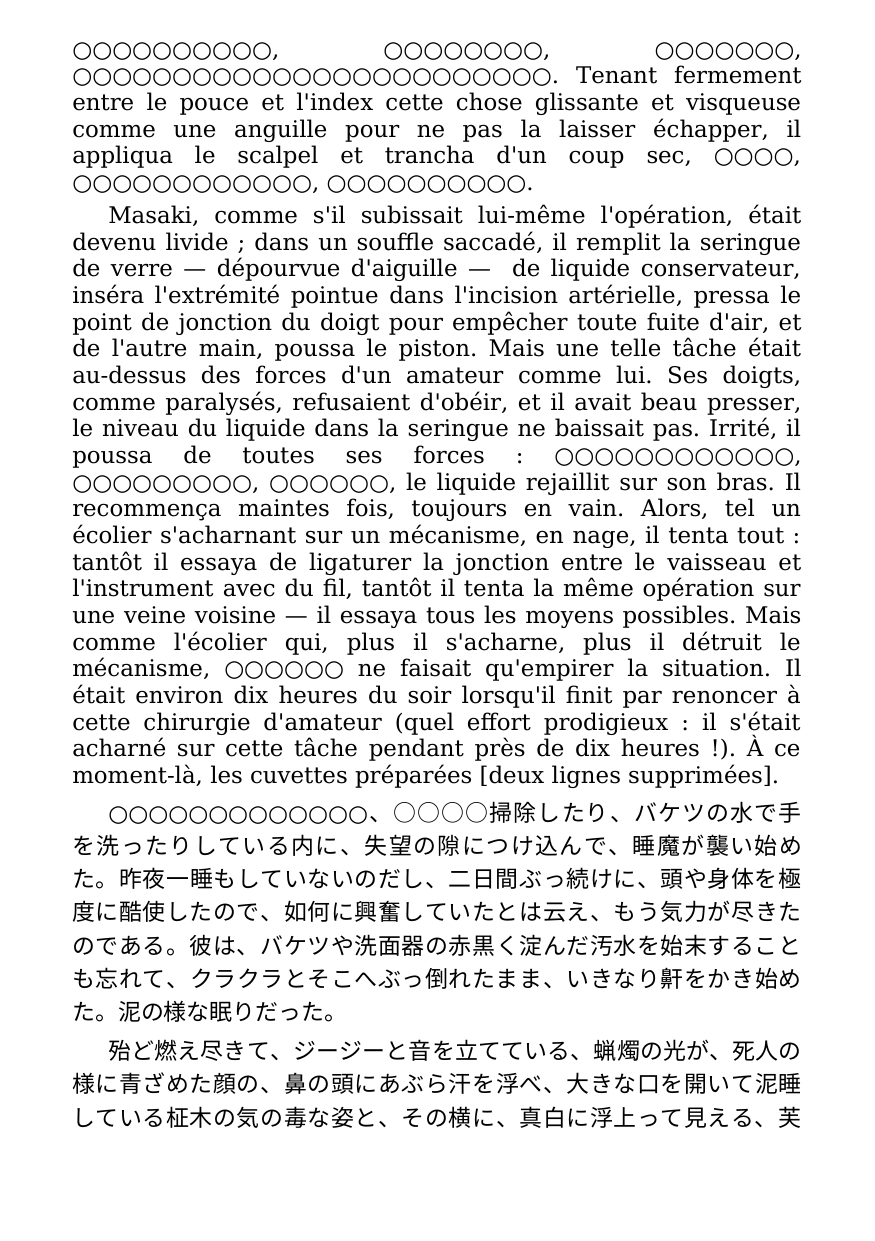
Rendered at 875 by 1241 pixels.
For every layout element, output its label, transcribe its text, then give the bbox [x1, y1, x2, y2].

text 殆ど燃え尽きて、ジージーと音を立てている、蝋燭の光が、死人の様に青ざめた顔の、鼻の頭にあぶら汗を浮べ、大きな口を開いて泥睡している柾木の気の毒な姿と、その横に、真白に浮上って見える、芙 [72, 1033, 802, 1133]
text ○○○○○○○○○○○○○、○○○○掃除したり、バケツの水で手を洗ったりしている内に、失望の隙につけ込んで、睡魔が襲い始めた。昨夜一睡もしていないのだし、二日間ぶっ続けに、頭や身体を極度に酷使したので、如何に興奮していたとは云え、もう気力が尽きたのである。彼は、バケツや洗面器の赤黒く淀んだ汚水を始末することも忘れて、クラクラとそこへぶっ倒れたまま、いきなり鼾をかき始めた。泥の様な眠りだった。 [72, 794, 802, 1027]
text ○○○○○○○○○○, ○○○○○○○○, ○○○○○○○, ○○○○○○○○○○○○○○○○○○○○○○○○. Tenant fermement entre le pouce et l'index cette chose glissante et visqueuse comme une anguille pour ne pas la laisser échapper, il appliqua le scalpel et trancha d'un coup sec, ○○○○, ○○○○○○○○○○○○, ○○○○○○○○○○. [72, 36, 802, 196]
text Masaki, comme s'il subissait lui-même l'opération, était devenu livide ; dans un souffle saccadé, il remplit la seringue de verre — dépourvue d'aiguille — de liquide conservateur, inséra l'extrémité pointue dans l'incision artérielle, pressa le point de jonction du doigt pour empêcher toute fuite d'air, et de l'autre main, poussa le piston. Mais une telle tâche était au-dessus des forces d'un amateur comme lui. Ses doigts, comme paralysés, refusaient d'obéir, et il avait beau presser, le niveau du liquide dans la seringue ne baissait pas. Irrité, il poussa de toutes ses forces : ○○○○○○○○○○○○, ○○○○○○○○○, ○○○○○○, le liquide rejaillit sur son bras. Il recommença maintes fois, toujours en vain. Alors, tel un écolier s'acharnant sur un mécanisme, en nage, il tenta tout : tantôt il essaya de ligaturer la jonction entre le vaisseau et l'instrument avec du fil, tantôt il tenta la même opération sur une veine voisine — il essaya tous les moyens possibles. Mais comme l'écolier qui, plus il s'acharne, plus il détruit le mécanisme, ○○○○○○ ne faisait qu'empirer la situation. Il était environ dix heures du soir lorsqu'il finit par renoncer à cette chirurgie d'amateur (quel effort prodigieux : il s'était acharné sur cette tâche pendant près de dix heures !). À ce moment-là, les cuvettes préparées [deux lignes supprimées]. [72, 202, 802, 789]
